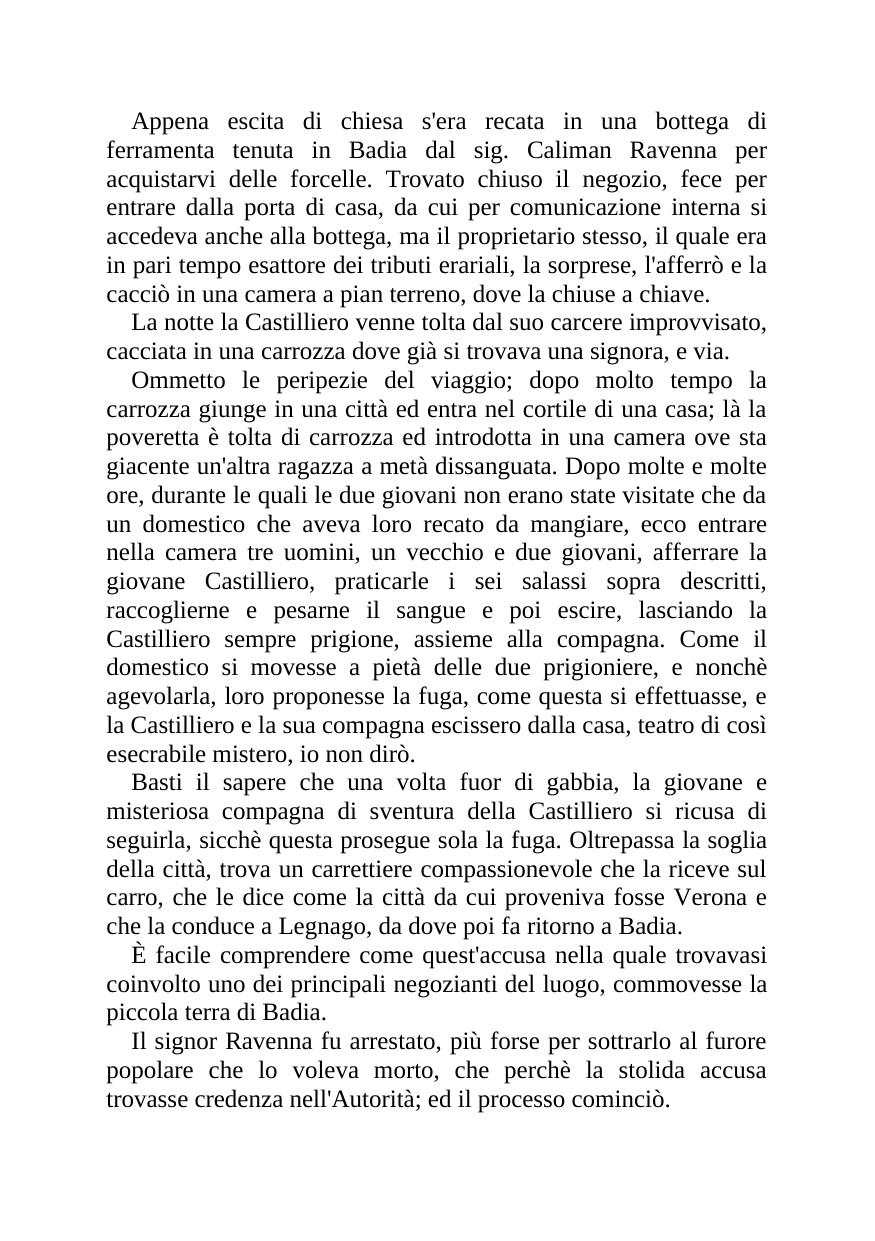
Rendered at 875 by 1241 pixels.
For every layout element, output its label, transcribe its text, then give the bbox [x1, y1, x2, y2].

text Il signor Ravenna fu arrestato, più forse per sottrarlo al furore popolare che lo voleva morto, che perchè la stolida accusa trovasse credenza nell'Autorità; ed il processo cominciò. [106, 1026, 768, 1112]
text Basti il sapere che una volta fuor di gabbia, la giovane e misteriosa compagna di sventura della Castilliero si ricusa di seguirla, sicchè questa prosegue sola la fuga. Oltrepassa la soglia della città, trova un carrettiere compassionevole che la riceve sul carro, che le dice come la città da cui proveniva fosse Verona e che la conduce a Legnago, da dove poi fa ritorno a Badia. [106, 767, 768, 940]
text La notte la Castilliero venne tolta dal suo carcere improvvisato, cacciata in una carrozza dove già si trovava una signora, e via. [106, 307, 768, 365]
text Appena escita di chiesa s'era recata in una bottega di ferramenta tenuta in Badia dal sig. Caliman Ravenna per acquistarvi delle forcelle. Trovato chiuso il negozio, fece per entrare dalla porta di casa, da cui per comunicazione interna si accedeva anche alla bottega, ma il proprietario stesso, il quale era in pari tempo esattore dei tributi erariali, la sorprese, l'afferrò e la cacciò in una camera a pian terreno, dove la chiuse a chiave. [106, 106, 768, 307]
text È facile comprendere come quest'accusa nella quale trovavasi coinvolto uno dei principali negozianti del luogo, commovesse la piccola terra di Badia. [106, 940, 768, 1026]
text Ommetto le peripezie del viaggio; dopo molto tempo la carrozza giunge in una città ed entra nel cortile di una casa; là la poveretta è tolta di carrozza ed introdotta in una camera ove sta giacente un'altra ragazza a metà dissanguata. Dopo molte e molte ore, durante le quali le due giovani non erano state visitate che da un domestico che aveva loro recato da mangiare, ecco entrare nella camera tre uomini, un vecchio e due giovani, afferrare la giovane Castilliero, praticarle i sei salassi sopra descritti, raccoglierne e pesarne il sangue e poi escire, lasciando la Castilliero sempre prigione, assieme alla compagna. Come il domestico si movesse a pietà delle due prigioniere, e nonchè agevolarla, loro proponesse la fuga, come questa si effettuasse, e la Castilliero e la sua compagna escissero dalla casa, teatro di così esecrabile mistero, io non dirò. [106, 365, 768, 767]
